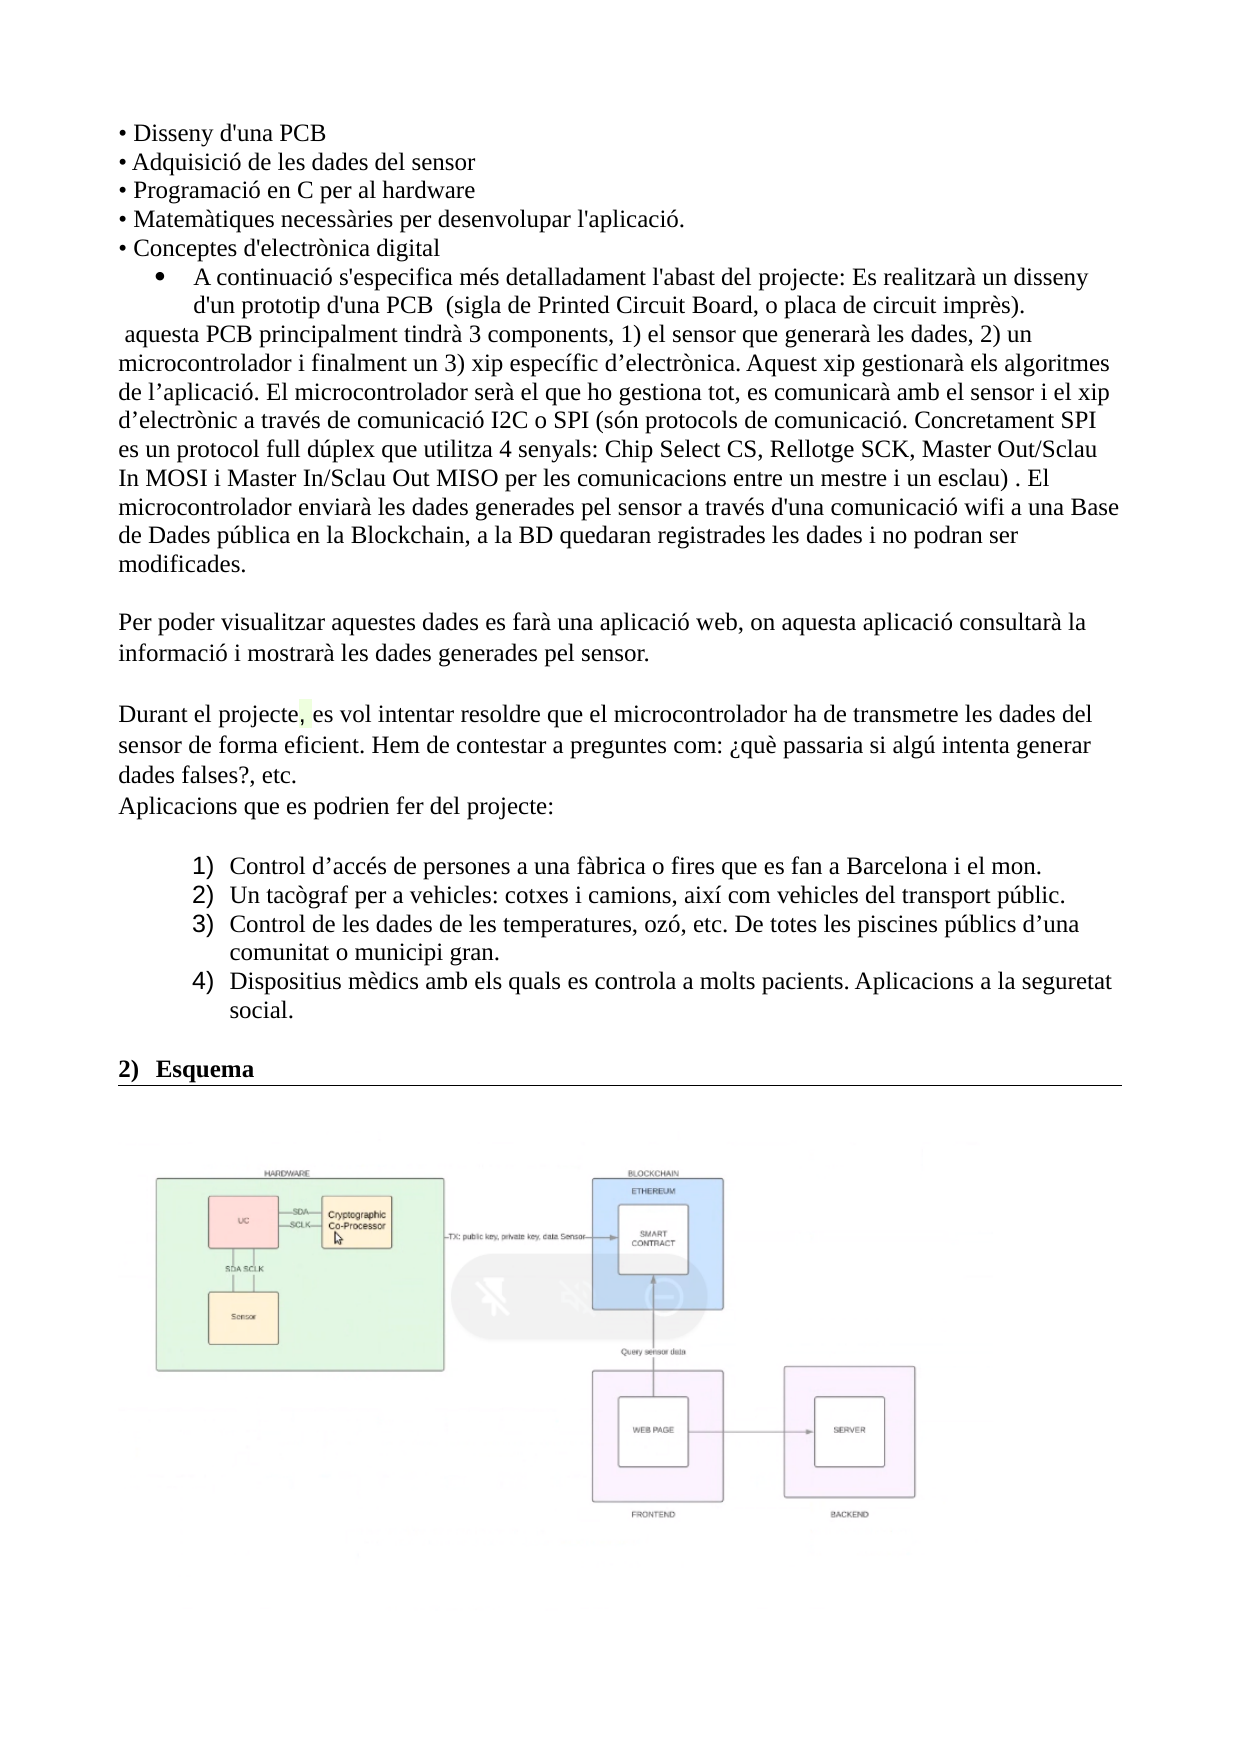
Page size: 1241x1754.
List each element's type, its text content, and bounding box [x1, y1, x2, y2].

list Un tacògraf per a vehicles: cotxes i camions, així com vehicles del transport públic. [192, 880, 1122, 908]
list Esquema [118, 1054, 1122, 1085]
picture [118, 1119, 994, 1611]
list Dispositius mèdics amb els quals es controla a molts pacients. Aplicacions a la seguretat social. [192, 966, 1122, 1024]
list A continuació s'especifica més detalladament l'abast del projecte: Es realitzarà un disseny d'un prototip d'una PCB (sigla de Printed Circuit Board, o placa de circuit imprès). [156, 262, 1122, 319]
text • Disseny d'una PCB • Adquisició de les dades del sensor • Programació en C per al hardware • Matemàtiques necessàries per desenvolupar l'aplicació. • Conceptes d'electrònica digital [118, 118, 1122, 262]
text aquesta PCB principalment tindrà 3 components, 1) el sensor que generarà les dades, 2) un microcontrolador i finalment un 3) xip específic d’electrònica. Aquest xip gestionarà els algoritmes de l’aplicació. El microcontrolador serà el que ho gestiona tot, es comunicarà amb el sensor i el xip d’electrònic a través de comunicació I2C o SPI (són protocols de comunicació. Concretament SPI es un protocol full dúplex que utilitza 4 senyals: Chip Select CS, Rellotge SCK, Master Out/Sclau In MOSI i Master In/Sclau Out MISO per les comunicacions entre un mestre i un esclau) . El microcontrolador enviarà les dades generades pel sensor a través d'una comunicació wifi a una Base de Dades pública en la Blockchain, a la BD quedaran registrades les dades i no podran ser modificades. [118, 319, 1122, 578]
list Control d’accés de persones a una fàbrica o fires que es fan a Barcelona i el mon. [192, 851, 1122, 880]
list Control de les dades de les temperatures, ozó, etc. De totes les piscines públics d’una comunitat o municipi gran. [192, 908, 1122, 966]
text Per poder visualitzar aquestes dades es farà una aplicació web, on aquesta aplicació consultarà la informació i mostrarà les dades generades pel sensor. Durant el projecte, es vol intentar resoldre que el microcontrolador ha de transmetre les dades del sensor de forma eficient. Hem de contestar a preguntes com: ¿què passaria si algú intenta generar dades falses?, etc. Aplicacions que es podrien fer del projecte: [118, 607, 1122, 820]
